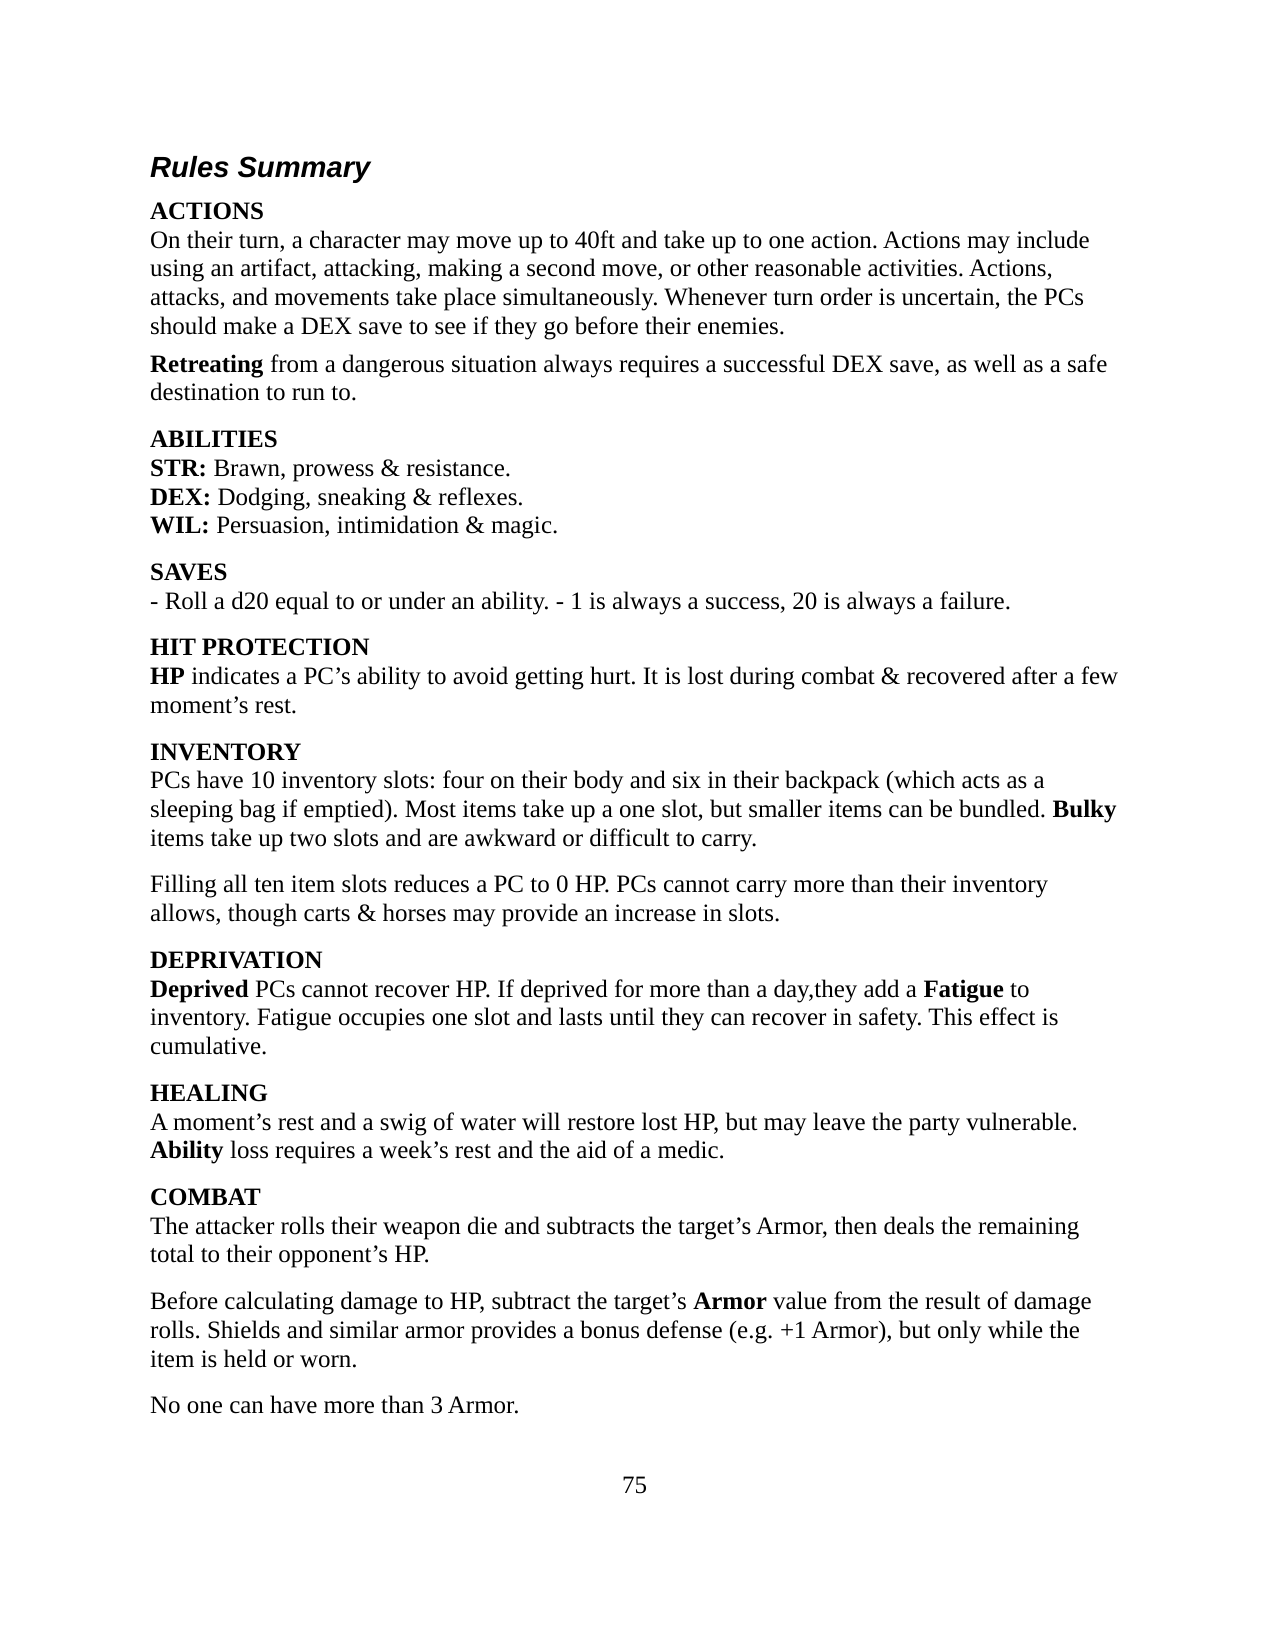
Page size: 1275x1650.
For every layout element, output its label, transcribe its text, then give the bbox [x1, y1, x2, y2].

text Filling all ten item slots reduces a PC to 0 HP. PCs cannot carry more than their inventory allows, though carts & horses may provide an increase in slots. [150, 869, 1125, 927]
text Before calculating damage to HP, subtract the target’s Armor value from the result of damage rolls. Shields and similar armor provides a bonus defense (e.g. +1 Armor), but only while the item is held or worn. [150, 1286, 1125, 1372]
text ABILITIES STR: Brawn, prowess & resistance. DEX: Dodging, sneaking & reflexes. WIL: Persuasion, intimidation & magic. [150, 424, 1125, 539]
text Retreating from a dangerous situation always requires a successful DEX save, as well as a safe destination to run to. [150, 349, 1125, 406]
text COMBAT The attacker rolls their weapon die and subtracts the target’s Armor, then deals the remaining total to their opponent’s HP. [150, 1182, 1125, 1268]
text HEALING A moment’s rest and a swig of water will restore lost HP, but may leave the party vulnerable. Ability loss requires a week’s rest and the aid of a medic. [150, 1078, 1125, 1164]
text HIT PROTECTION HP indicates a PC’s ability to avoid getting hurt. It is lost during combat & recovered after a few moment’s rest. [150, 632, 1125, 719]
subtitle Rules Summary [150, 150, 1125, 183]
text INVENTORY PCs have 10 inventory slots: four on their body and six in their backpack (which acts as a sleeping bag if emptied). Most items take up a one slot, but smaller items can be bundled. Bulky items take up two slots and are awkward or difficult to carry. [150, 737, 1125, 852]
text ACTIONS On their turn, a character may move up to 40ft and take up to one action. Actions may include using an artifact, attacking, making a second move, or other reasonable activities. Actions, attacks, and movements take place simultaneously. Whenever turn order is uncertain, the PCs should make a DEX save to see if they go before their enemies. [150, 196, 1125, 340]
text DEPRIVATION Deprived PCs cannot recover HP. If deprived for more than a day,they add a Fatigue to inventory. Fatigue occupies one slot and lasts until they can recover in safety. This effect is cumulative. [150, 945, 1125, 1060]
text SAVES - Roll a d20 equal to or under an ability. - 1 is always a success, 20 is always a failure. [150, 557, 1125, 614]
text No one can have more than 3 Armor. [150, 1390, 1125, 1419]
